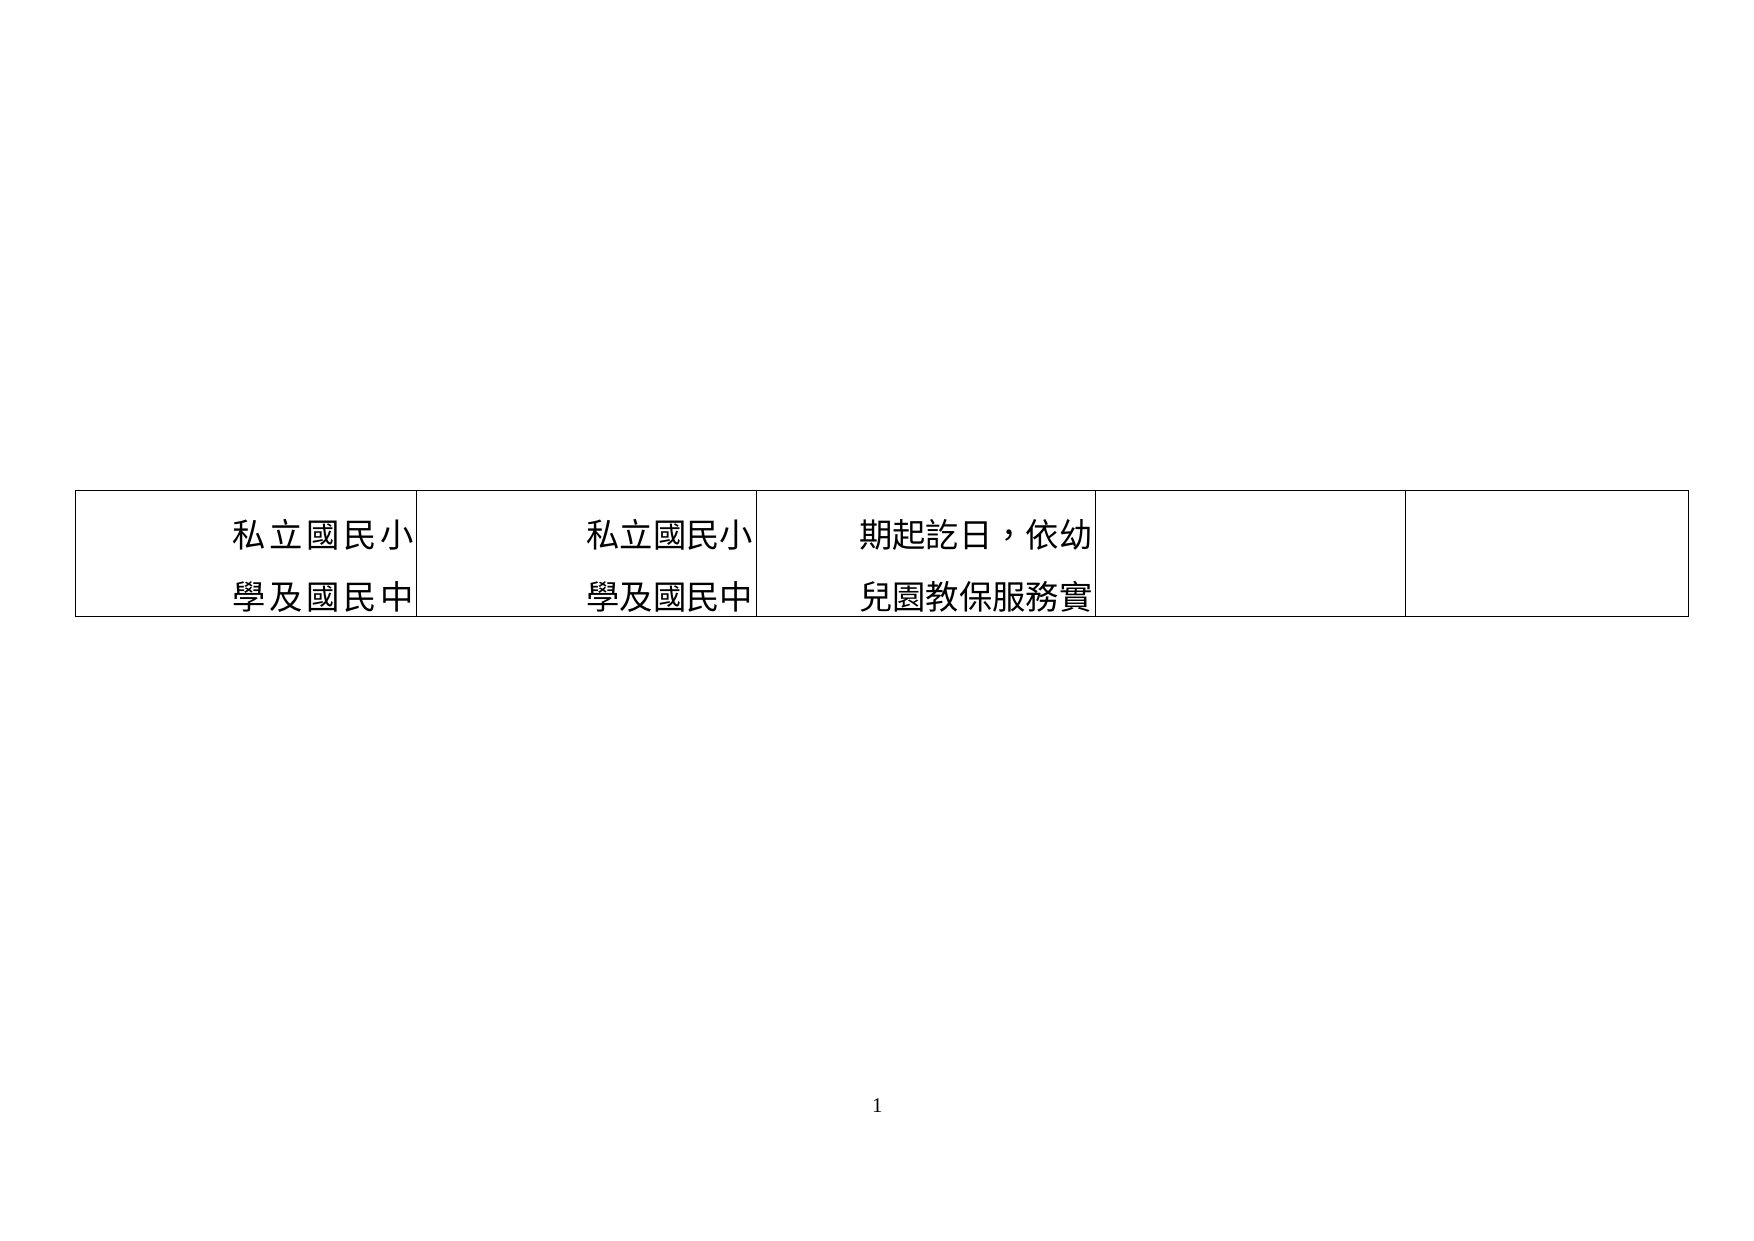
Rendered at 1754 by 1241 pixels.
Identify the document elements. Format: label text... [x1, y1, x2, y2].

table_cell [1406, 491, 1688, 616]
table_cell 私立國民小學及國民中 [417, 491, 756, 616]
table_cell 期起訖日，依幼兒園教保服務實 [757, 491, 1095, 616]
table_cell [1096, 491, 1405, 616]
table_cell 私立國民小學及國民中 [76, 491, 416, 616]
